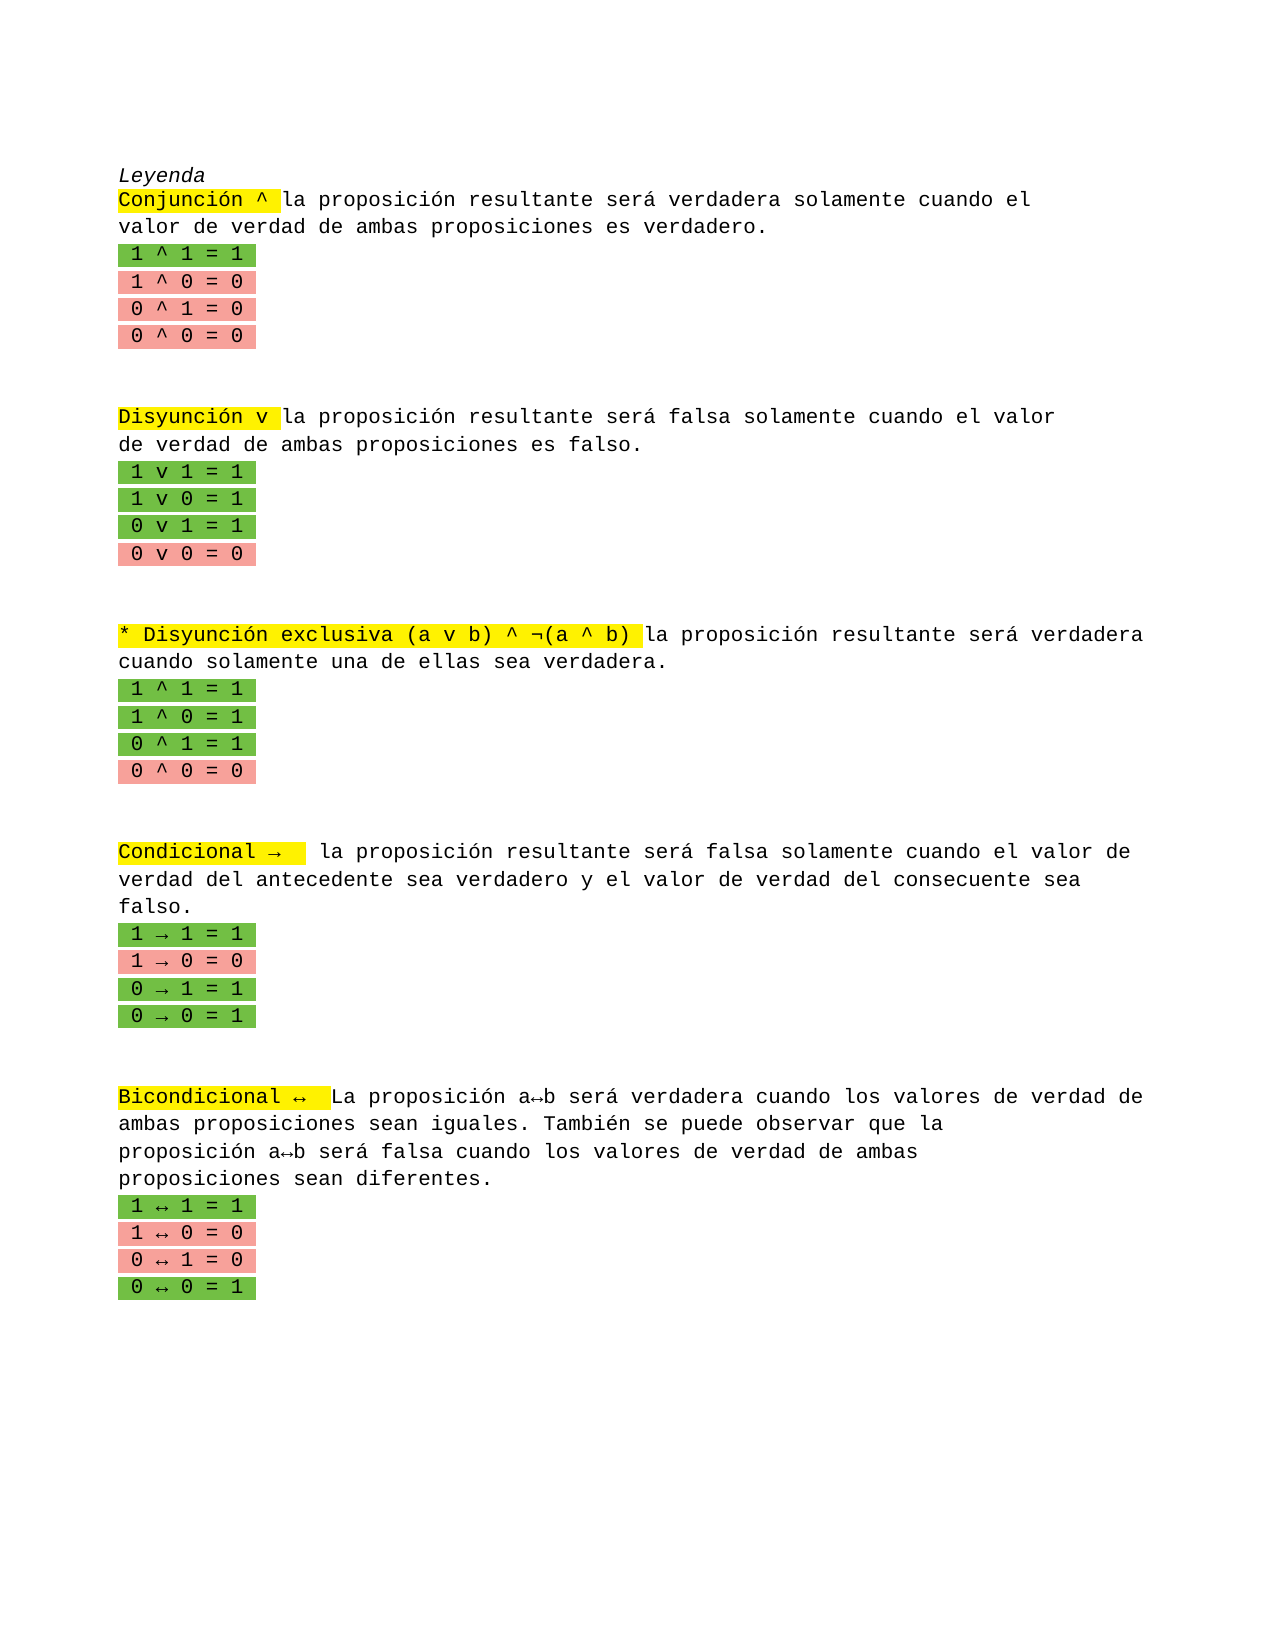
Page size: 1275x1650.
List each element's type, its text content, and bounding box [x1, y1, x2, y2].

text de verdad de ambas proposiciones es falso. [118, 434, 1157, 457]
text 0 ↔ 0 = 1 [118, 1277, 1157, 1300]
text 1 ^ 1 = 1 [118, 243, 1157, 267]
text 0 ^ 0 = 0 [118, 760, 1157, 784]
text valor de verdad de ambas proposiciones es verdadero. [118, 216, 1157, 240]
text 1 → 0 = 0 [118, 950, 1157, 974]
text 1 ↔ 1 = 1 [118, 1195, 1157, 1219]
text 0 v 0 = 0 [118, 542, 1157, 566]
text Condicional → la proposición resultante será falsa solamente cuando el valor de verdad del antecedente sea verdadero y el valor de verdad del consecuente sea falso. [118, 842, 1157, 919]
text 0 → 0 = 1 [118, 1005, 1157, 1028]
text 1 ^ 0 = 1 [118, 706, 1157, 729]
text 1 v 0 = 1 [118, 488, 1157, 512]
text Conjunción ^ la proposición resultante será verdadera solamente cuando el [118, 189, 1157, 213]
text 0 v 1 = 1 [118, 515, 1157, 539]
text 1 → 1 = 1 [118, 923, 1157, 947]
text Leyenda [118, 165, 1157, 189]
text Disyunción v la proposición resultante será falsa solamente cuando el valor [118, 407, 1157, 430]
text 0 → 1 = 1 [118, 977, 1157, 1001]
text 0 ^ 1 = 1 [118, 733, 1157, 756]
text 0 ↔ 1 = 0 [118, 1249, 1157, 1273]
text proposiciones sean diferentes. [118, 1168, 1157, 1191]
text 1 ^ 0 = 0 [118, 271, 1157, 294]
text 0 ^ 0 = 0 [118, 325, 1157, 349]
text 0 ^ 1 = 0 [118, 298, 1157, 321]
text 1 ↔ 0 = 0 [118, 1222, 1157, 1246]
text * Disyunción exclusiva (a v b) ^ ¬(a ^ b) la proposición resultante será verdadera cuando solamente una de ellas sea verdadera. [118, 624, 1157, 675]
text 1 ^ 1 = 1 [118, 678, 1157, 702]
text Bicondicional ↔ La proposición a↔b será verdadera cuando los valores de verdad de ambas proposiciones sean iguales. También se puede observar que la [118, 1086, 1157, 1137]
text 1 v 1 = 1 [118, 461, 1157, 484]
text proposición a↔b será falsa cuando los valores de verdad de ambas [118, 1141, 1157, 1164]
